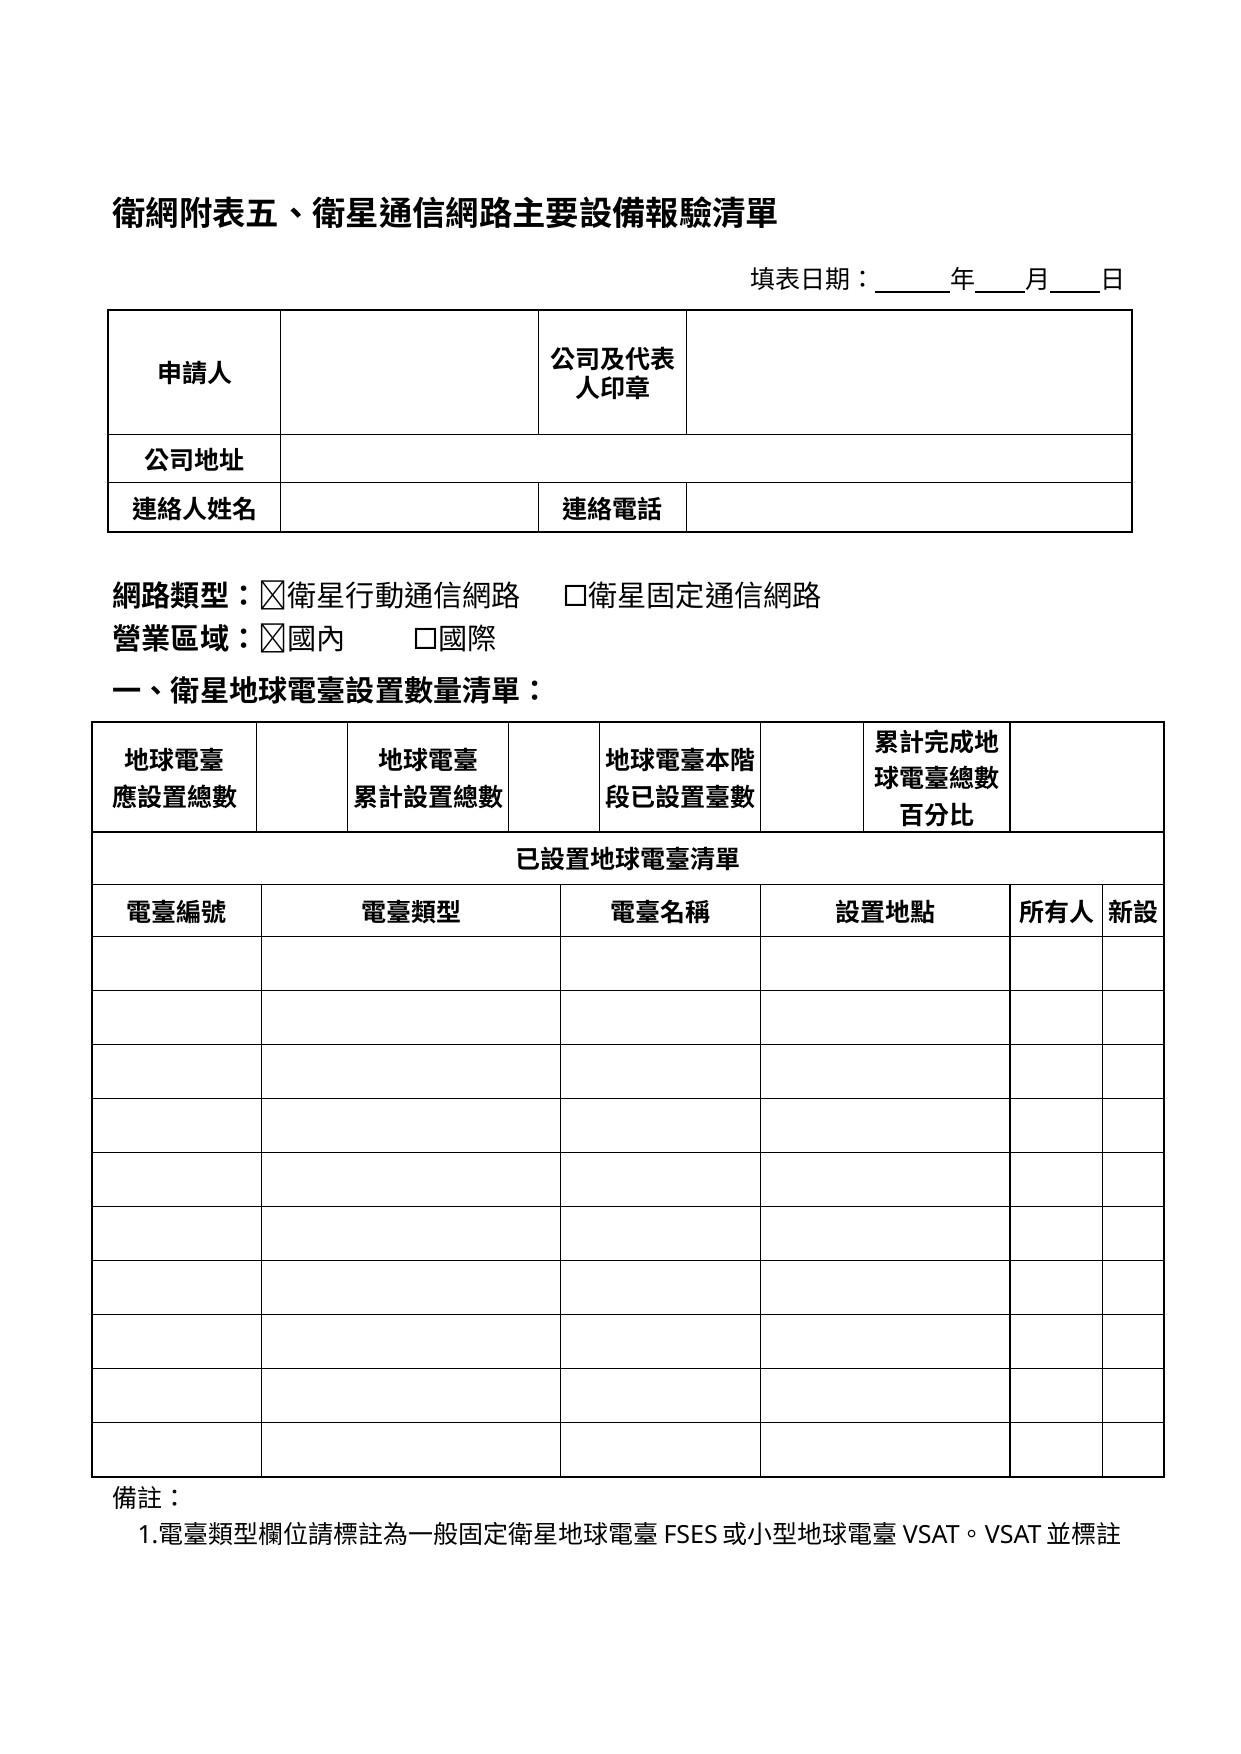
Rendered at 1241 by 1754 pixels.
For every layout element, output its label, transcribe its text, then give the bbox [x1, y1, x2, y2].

table_header 申請人 [109, 311, 280, 433]
table_header 地球電臺 應設置總數 [93, 723, 256, 831]
table_cell [1011, 1315, 1102, 1368]
table_cell 電臺名稱 [561, 885, 760, 936]
table_cell [1103, 1099, 1163, 1152]
table_cell [1103, 1423, 1163, 1476]
table_cell [561, 991, 760, 1044]
table_header 地球電臺本階段已設置臺數 [600, 723, 760, 831]
table_cell [1103, 937, 1163, 990]
table_cell [262, 1153, 560, 1206]
table_cell [1103, 1045, 1163, 1098]
table_cell [561, 1423, 760, 1476]
table_cell [1011, 1153, 1102, 1206]
table_cell [281, 435, 1131, 482]
table_cell [262, 1423, 560, 1476]
table_cell [761, 1045, 1009, 1098]
table_cell [561, 937, 760, 990]
table_cell [1011, 1261, 1102, 1314]
table_cell [93, 1099, 261, 1152]
table_cell [1011, 1369, 1102, 1422]
table_cell [761, 1261, 1009, 1314]
table_header 地球電臺 累計設置總數 [348, 723, 508, 831]
table_cell [1011, 1207, 1102, 1260]
table_header 累計完成地球電臺總數百分比 [864, 723, 1009, 831]
table_cell [1011, 1423, 1102, 1476]
table_cell [93, 1045, 261, 1098]
table_header [761, 723, 863, 831]
table_cell [1011, 1045, 1102, 1098]
text 1.電臺類型欄位請標註為一般固定衛星地球電臺FSES或小型地球電臺VSAT。VSAT並標註 [137, 1514, 1125, 1551]
table_cell [262, 1207, 560, 1260]
table_cell [1103, 1315, 1163, 1368]
table_cell [561, 1099, 760, 1152]
table_cell 所有人 [1011, 885, 1102, 936]
table_cell [1103, 991, 1163, 1044]
text 網路類型：衛星行動通信網路 衛星固定通信網路 [112, 573, 1125, 615]
table_cell [761, 1423, 1009, 1476]
text 營業區域：國內 國際 [112, 615, 1125, 657]
table_cell [1103, 1369, 1163, 1422]
table_cell [761, 1369, 1009, 1422]
table_cell 公司地址 [109, 435, 280, 482]
table_header [509, 723, 599, 831]
table_cell [93, 1369, 261, 1422]
table_cell [761, 937, 1009, 990]
table_cell [561, 1045, 760, 1098]
table_cell [281, 483, 538, 531]
table_cell [262, 991, 560, 1044]
table_cell [93, 1261, 261, 1314]
table_cell [761, 1207, 1009, 1260]
table_cell [93, 1207, 261, 1260]
table_cell [262, 1099, 560, 1152]
table_cell [262, 1261, 560, 1314]
table_cell [561, 1369, 760, 1422]
table_cell [761, 1315, 1009, 1368]
table_cell [561, 1261, 760, 1314]
table_cell 新設 [1103, 885, 1163, 936]
table_cell [561, 1315, 760, 1368]
table_header [687, 311, 1131, 433]
table_cell [93, 1315, 261, 1368]
table_cell [1011, 1099, 1102, 1152]
table_cell [262, 1045, 560, 1098]
table_cell [1011, 991, 1102, 1044]
table_cell [761, 1153, 1009, 1206]
table_cell [262, 1315, 560, 1368]
table_cell [93, 937, 261, 990]
table_cell [561, 1153, 760, 1206]
table_cell [262, 937, 560, 990]
text 備註： [112, 1478, 1125, 1514]
table_header [257, 723, 347, 831]
table_cell [761, 991, 1009, 1044]
table_cell 連絡電話 [539, 483, 686, 531]
text 填表日期： 年 月 日 [112, 260, 1125, 296]
table_cell 電臺類型 [262, 885, 560, 936]
table_header 公司及代表人印章 [539, 311, 686, 433]
table_cell 電臺編號 [93, 885, 261, 936]
table_cell [1103, 1153, 1163, 1206]
table_header [1011, 723, 1163, 831]
table_header [281, 311, 538, 433]
subtitle 衛網附表五、衛星通信網路主要設備報驗清單 [112, 187, 1125, 235]
table_cell [93, 1153, 261, 1206]
table_cell 連絡人姓名 [109, 483, 280, 531]
text 一、衛星地球電臺設置數量清單： [112, 668, 1125, 710]
table_cell [1011, 937, 1102, 990]
table_cell [93, 991, 261, 1044]
table_cell [262, 1369, 560, 1422]
table_cell [93, 1423, 261, 1476]
table_cell 已設置地球電臺清單 [93, 833, 1163, 883]
table_cell [687, 483, 1131, 531]
table_cell [761, 1099, 1009, 1152]
table_cell [1103, 1207, 1163, 1260]
table_cell [1103, 1261, 1163, 1314]
table_cell [561, 1207, 760, 1260]
table_cell 設置地點 [761, 885, 1009, 936]
